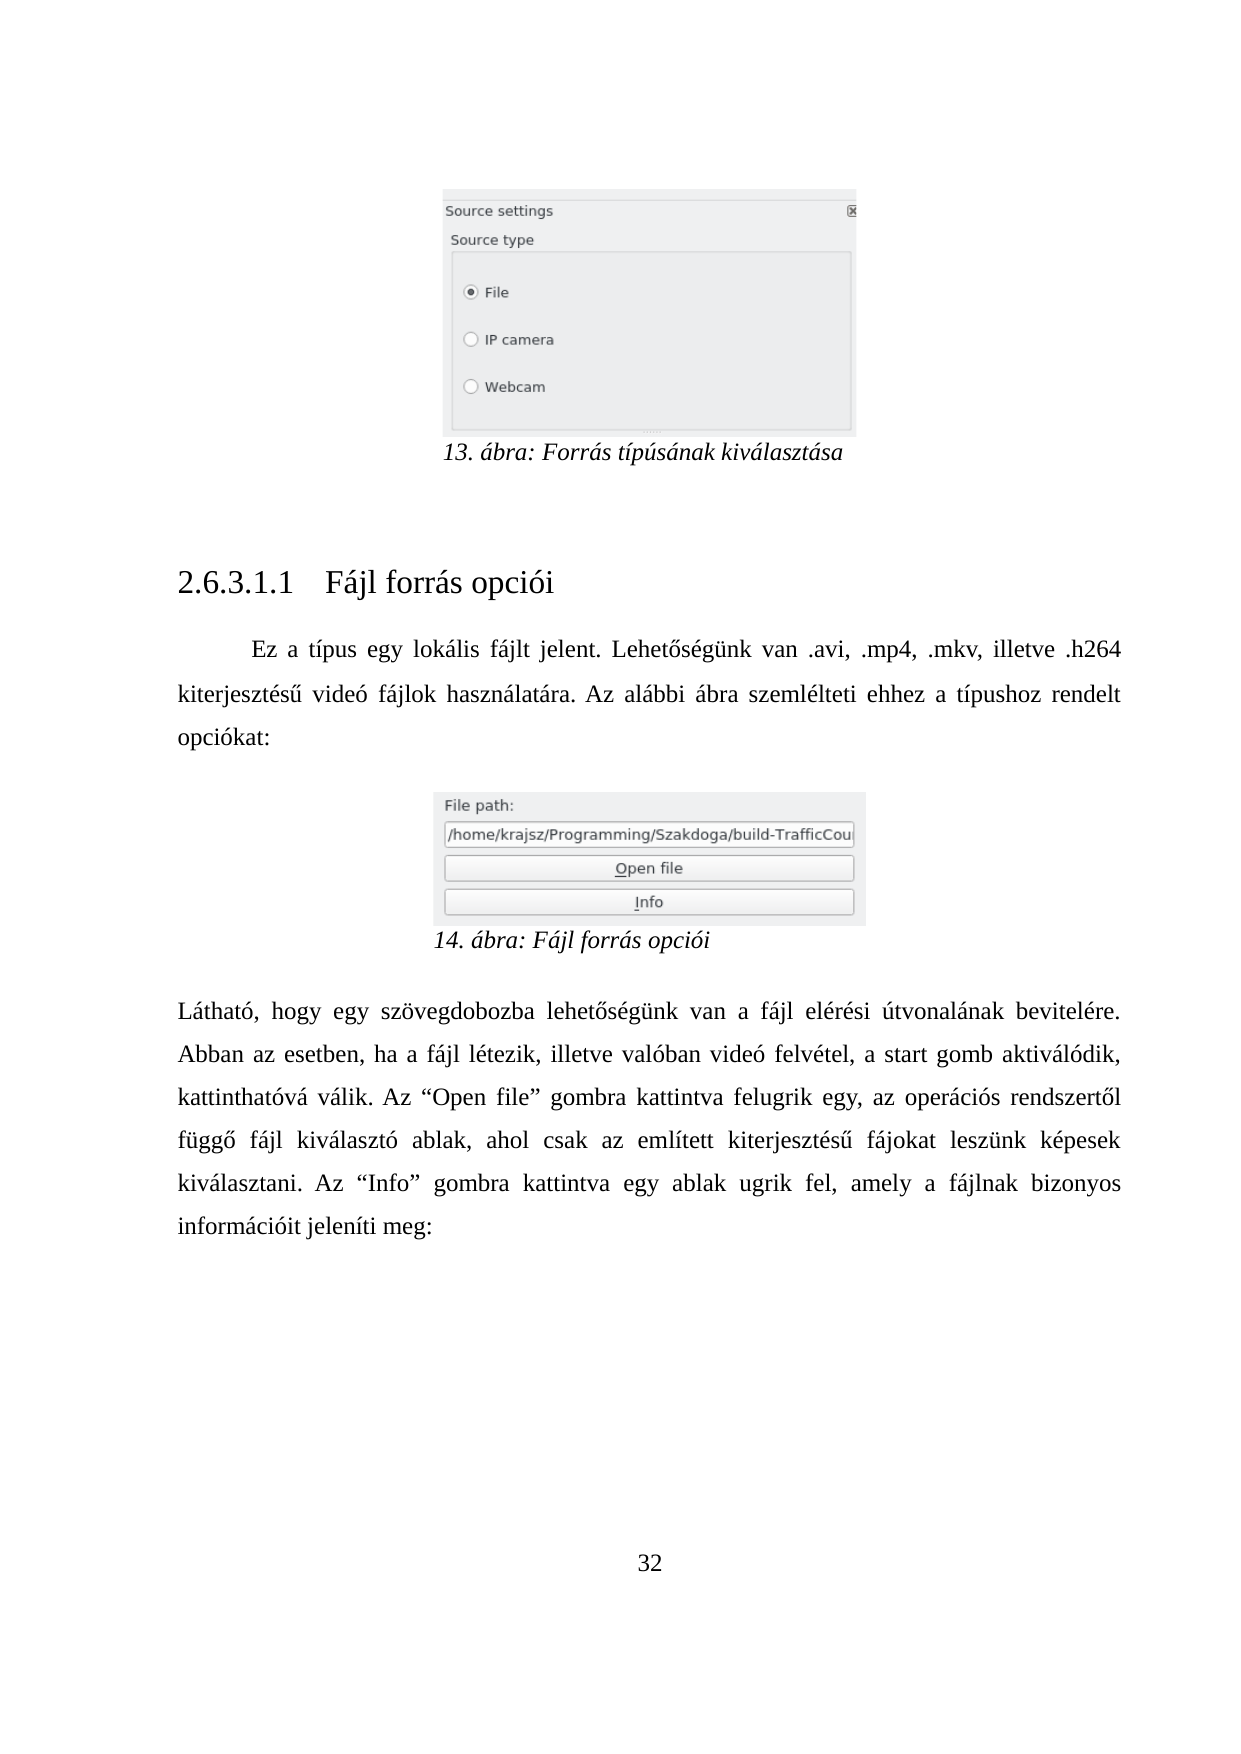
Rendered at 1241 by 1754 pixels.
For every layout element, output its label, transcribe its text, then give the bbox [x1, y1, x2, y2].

text Látható, hogy egy szövegdobozba lehetőségünk van a fájl elérési útvonalának bevitelére. Abban az esetben, ha a fájl létezik, illetve valóban videó felvétel, a start gomb aktiválódik, kattinthatóvá válik. Az “Open file” gombra kattintva felugrik egy, az operációs rendszertől függő fájl kiválasztó ablak, ahol csak az említett kiterjesztésű fájokat leszünk képesek kiválasztani. Az “Info” gombra kattintva egy ablak ugrik fel, amely a fájlnak bizonyos információit jeleníti meg: [177, 996, 1122, 1240]
subtitle Fájl forrás opciói [177, 562, 1122, 601]
text Ez a típus egy lokális fájlt jelent. Lehetőségünk van .avi, .mp4, .mkv, illetve .h264 kiterjesztésű videó fájlok használatára. Az alábbi ábra szemlélteti ehhez a típushoz rendelt opciókat: [177, 626, 1122, 751]
text 14. ábra: Fájl forrás opciói [433, 926, 866, 954]
picture [442, 189, 857, 437]
picture [433, 792, 866, 926]
text 13. ábra: Forrás típúsának kiválasztása [443, 437, 857, 465]
